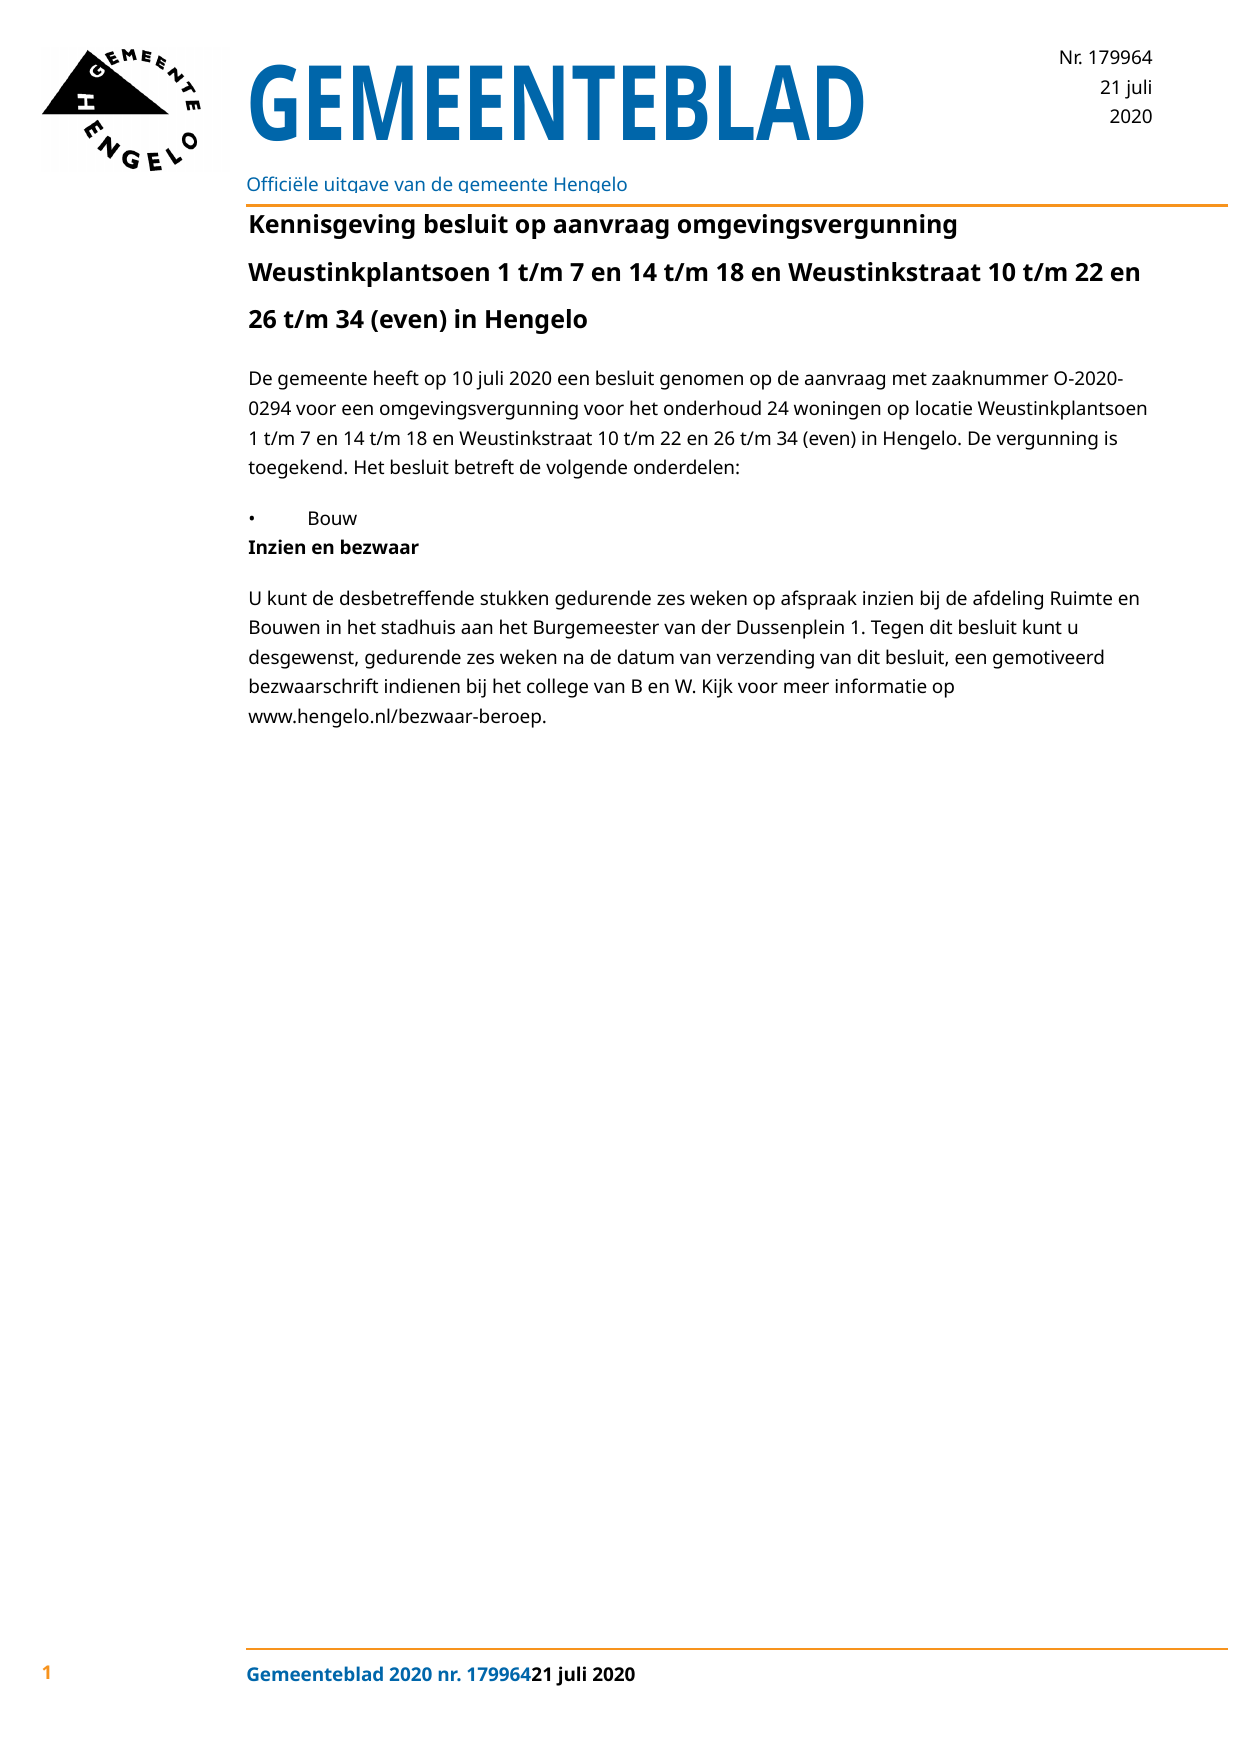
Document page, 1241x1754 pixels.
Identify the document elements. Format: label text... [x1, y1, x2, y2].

text Inzien en bezwaar [248, 534, 1152, 560]
picture [41, 47, 231, 172]
text U kunt de desbetreffende stukken gedurende zes weken op afspraak inzien bij de afdeling Ruimte en Bouwen in het stadhuis aan het Burgemeester van der Dussenplein 1. Tegen dit besluit kunt u desgewenst, gedurende zes weken na de datum van verzending van dit besluit, een gemotiveerd bezwaarschrift indienen bij het college van B en W. Kijk voor meer informatie op www.hengelo.nl/bezwaar-beroep. [248, 585, 1152, 729]
list Bouw [248, 505, 1152, 530]
text Kennisgeving besluit op aanvraag omgevingsvergunning Weustinkplantsoen 1 t/m 7 en 14 t/m 18 en Weustinkstraat 10 t/m 22 en 26 t/m 34 (even) in Hengelo [248, 207, 1152, 336]
text De gemeente heeft op 10 juli 2020 een besluit genomen op de aanvraag met zaaknummer O-2020-0294 voor een omgevingsvergunning voor het onderhoud 24 woningen op locatie Weustinkplantsoen 1 t/m 7 en 14 t/m 18 en Weustinkstraat 10 t/m 22 en 26 t/m 34 (even) in Hengelo. De vergunning is toegekend. Het besluit betreft de volgende onderdelen: [248, 366, 1152, 480]
